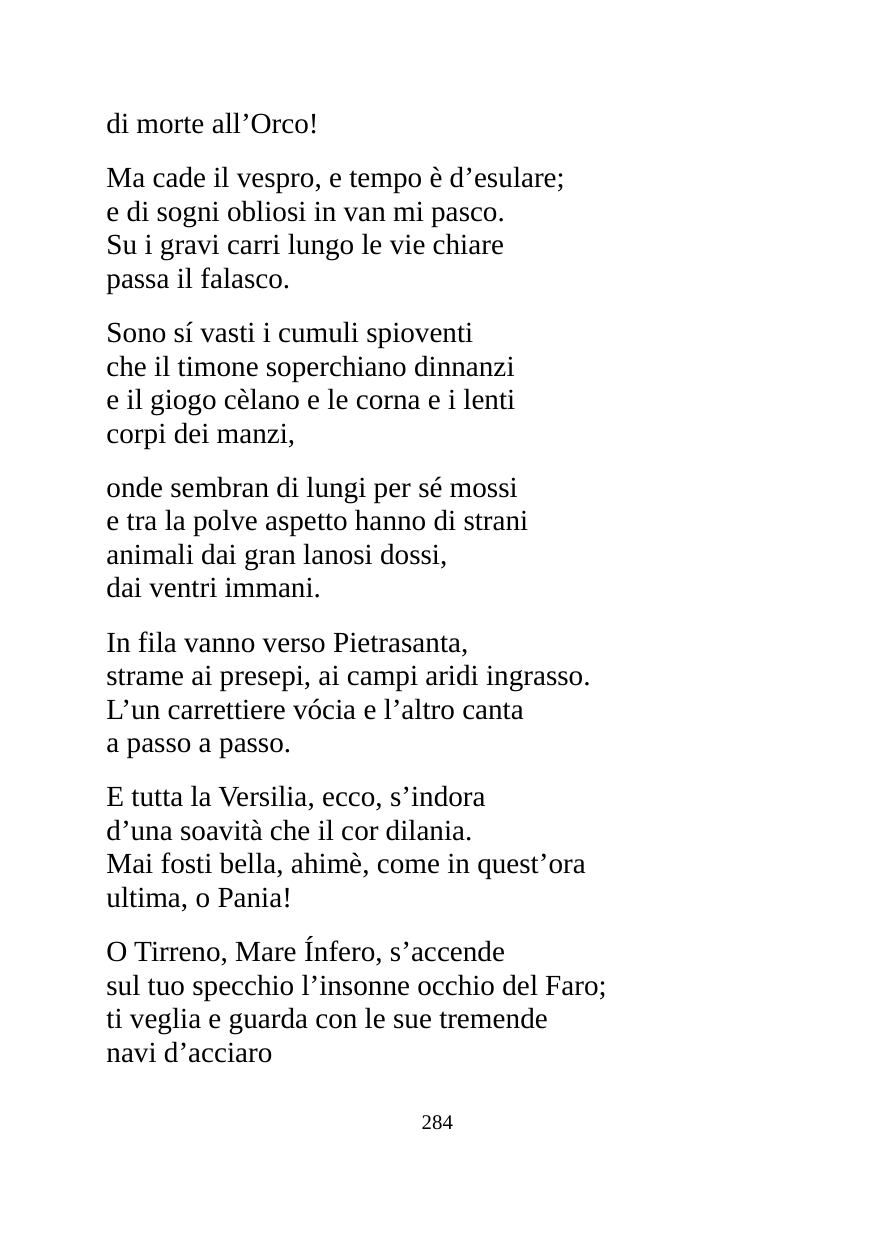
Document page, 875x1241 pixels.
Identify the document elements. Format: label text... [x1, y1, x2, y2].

text a passo a passo. [106, 725, 768, 759]
text ti veglia e guarda con le sue tremende [106, 1001, 768, 1035]
text onde sembran di lungi per sé mossi [106, 470, 768, 503]
text e il giogo cèlano e le corna e i lenti [106, 382, 768, 416]
text E tutta la Versilia, ecco, s’indora [106, 779, 768, 813]
text strame ai presepi, ai campi aridi ingrasso. [106, 658, 768, 692]
text e tra la polve aspetto hanno di strani [106, 503, 768, 537]
text e di sogni obliosi in van mi pasco. [106, 194, 768, 227]
text corpi dei manzi, [106, 416, 768, 449]
text navi d’acciaro [106, 1035, 768, 1068]
text di morte all’Orco! [106, 106, 768, 140]
text sul tuo specchio l’insonne occhio del Faro; [106, 968, 768, 1001]
text Ma cade il vespro, e tempo è d’esulare; [106, 160, 768, 194]
text animali dai gran lanosi dossi, [106, 537, 768, 571]
text Su i gravi carri lungo le vie chiare [106, 227, 768, 261]
text ultima, o Pania! [106, 880, 768, 914]
text Sono sí vasti i cumuli spioventi [106, 315, 768, 349]
text In fila vanno verso Pietrasanta, [106, 625, 768, 658]
text che il timone soperchiano dinnanzi [106, 349, 768, 382]
text dai ventri immani. [106, 571, 768, 604]
text d’una soavità che il cor dilania. [106, 813, 768, 847]
text Mai fosti bella, ahimè, come in quest’ora [106, 847, 768, 880]
text O Tirreno, Mare Ínfero, s’accende [106, 934, 768, 968]
text passa il falasco. [106, 261, 768, 294]
text L’un carrettiere vócia e l’altro canta [106, 692, 768, 725]
